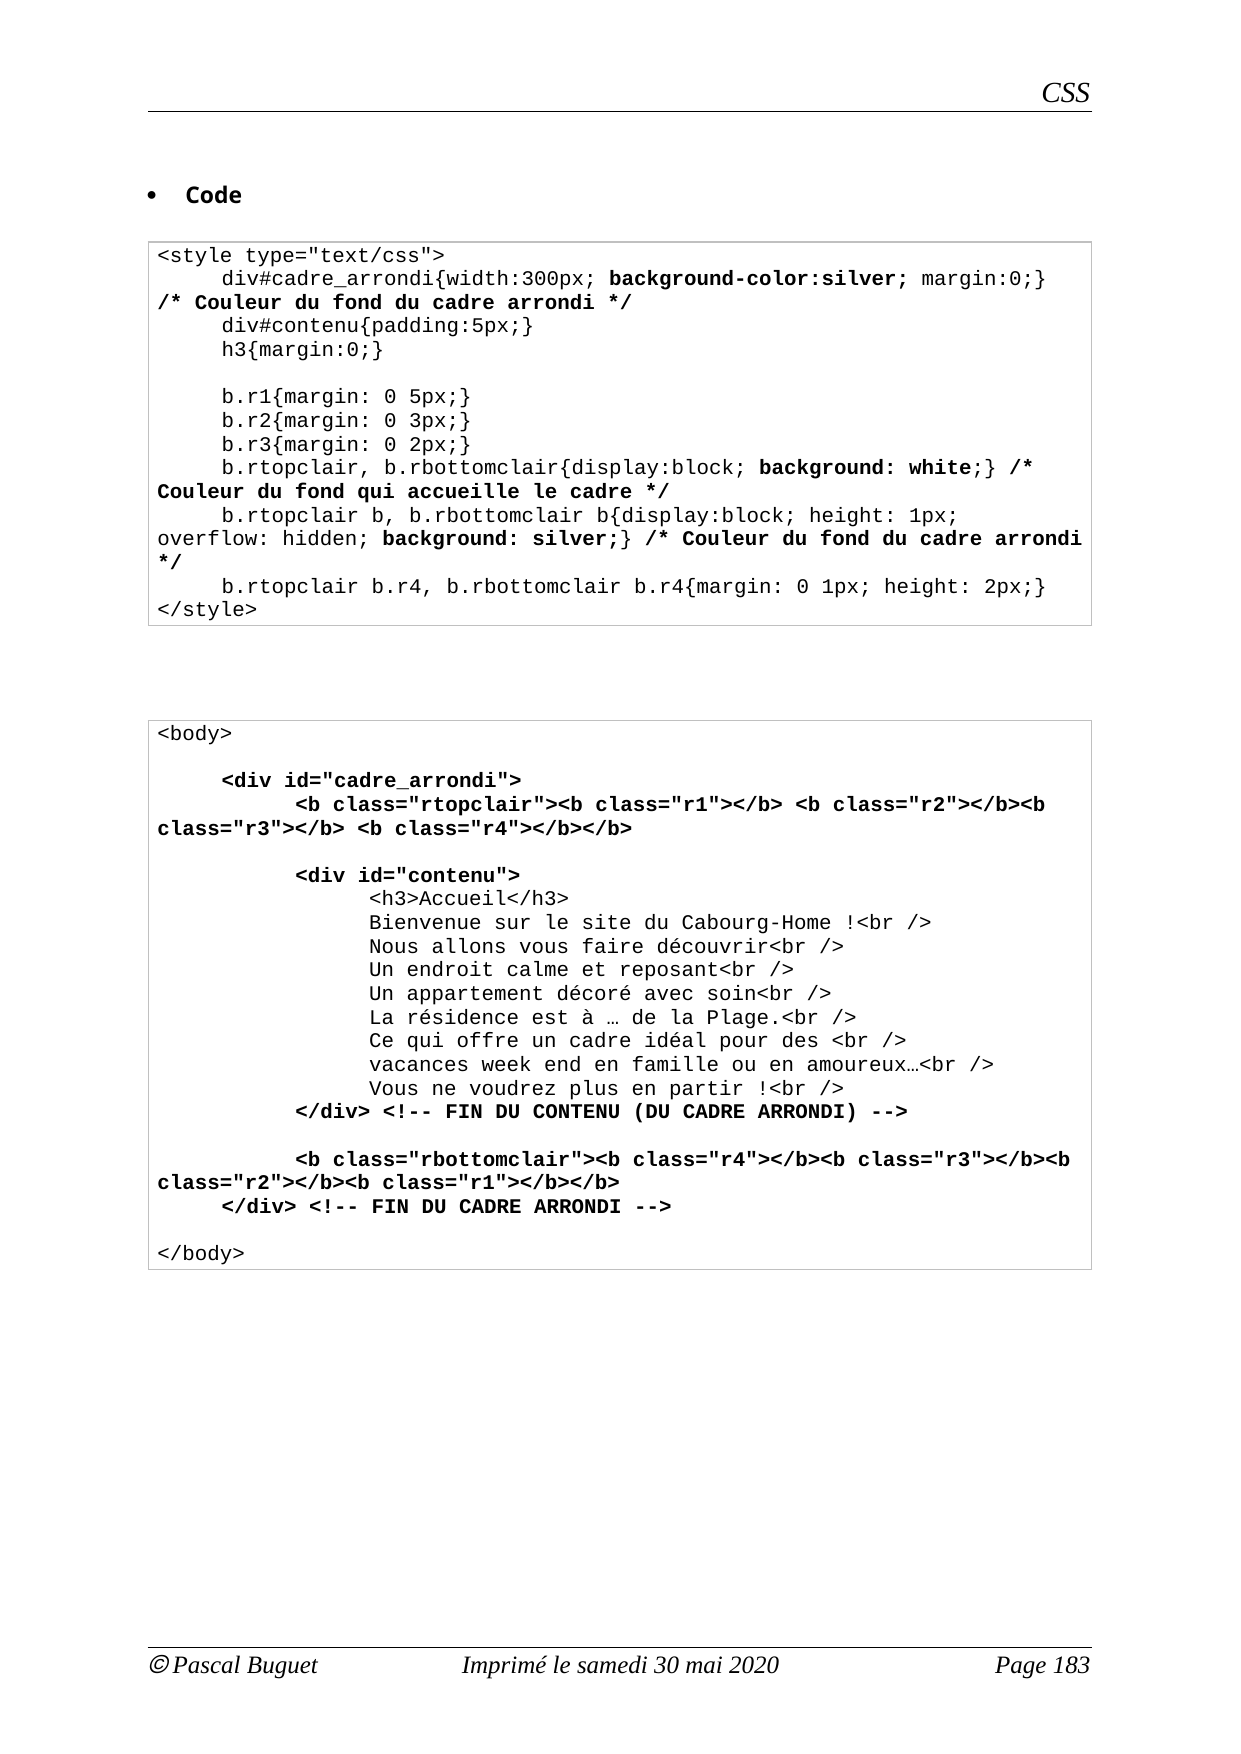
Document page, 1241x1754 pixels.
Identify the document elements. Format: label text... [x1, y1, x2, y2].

list Code [148, 179, 1092, 210]
text b.rtopclair b.r4, b.rbottomclair b.r4{margin: 0 1px; height: 2px;} [149, 572, 1091, 596]
text b.rtopclair, b.rbottomclair{display:block; background: white;} /* Couleur du fond qui accueille le cadre */ [149, 454, 1091, 502]
text </body> [149, 1240, 1091, 1269]
text div#contenu{padding:5px;} [149, 312, 1091, 336]
text b.r3{margin: 0 2px;} [149, 431, 1091, 454]
text h3{margin:0;} [149, 336, 1091, 360]
text La résidence est à … de la Plage.<br /> [149, 1003, 1091, 1027]
text b.rtopclair b, b.rbottomclair b{display:block; height: 1px; overflow: hidden; background: silver;} /* Couleur du fond du cadre arrondi */ [149, 502, 1091, 572]
text Vous ne voudrez plus en partir !<br /> [149, 1074, 1091, 1098]
text </div> <!-- FIN DU CONTENU (DU CADRE ARRONDI) --> [149, 1098, 1091, 1122]
text Ce qui offre un cadre idéal pour des <br /> [149, 1027, 1091, 1051]
text <body> [149, 721, 1091, 743]
text div#cadre_arrondi{width:300px; background-color:silver; margin:0;} /* Couleur du fond du cadre arrondi */ [149, 265, 1091, 312]
text <b class="rbottomclair"><b class="r4"></b><b class="r3"></b><b class="r2"></b><b class="r1"></b></b> [149, 1145, 1091, 1193]
text <div id="cadre_arrondi"> [149, 767, 1091, 791]
text </div> <!-- FIN DU CADRE ARRONDI --> [149, 1193, 1091, 1216]
text Un appartement décoré avec soin<br /> [149, 980, 1091, 1003]
text Bienvenue sur le site du Cabourg-Home !<br /> [149, 909, 1091, 933]
text <h3>Accueil</h3> [149, 885, 1091, 909]
text </style> [149, 596, 1091, 625]
text <style type="text/css"> [149, 243, 1091, 265]
text b.r1{margin: 0 5px;} [149, 383, 1091, 407]
text Un endroit calme et reposant<br /> [149, 956, 1091, 980]
text vacances week end en famille ou en amoureux…<br /> [149, 1051, 1091, 1074]
text <b class="rtopclair"><b class="r1"></b> <b class="r2"></b><b class="r3"></b> <b class="r4"></b></b> [149, 791, 1091, 838]
text <div id="contenu"> [149, 862, 1091, 885]
text b.r2{margin: 0 3px;} [149, 407, 1091, 431]
text Nous allons vous faire découvrir<br /> [149, 933, 1091, 956]
